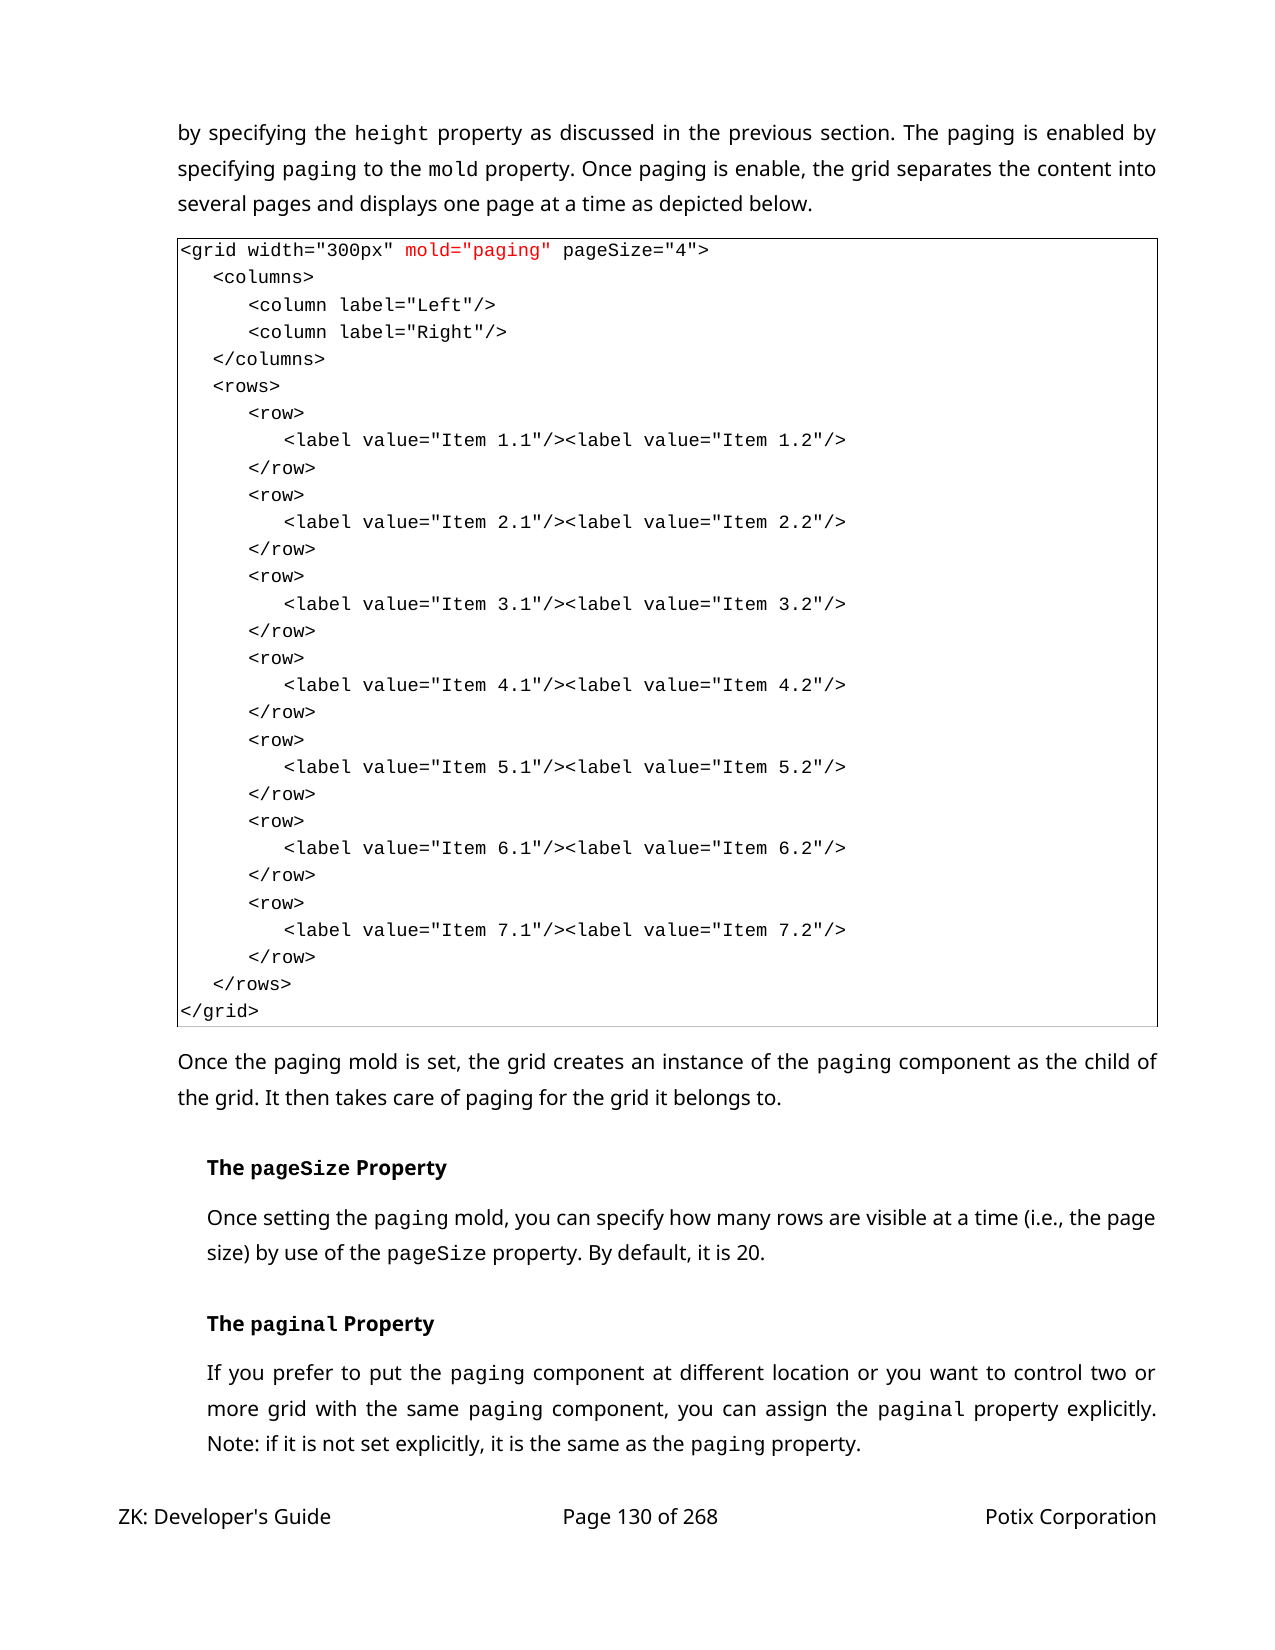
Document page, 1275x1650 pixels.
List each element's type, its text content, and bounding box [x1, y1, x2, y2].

text </grid> [178, 999, 1157, 1026]
text </row> [178, 619, 1157, 643]
text <row> [178, 483, 1157, 507]
text <label value="Item 6.1"/><label value="Item 6.2"/> [178, 836, 1157, 860]
text </rows> [178, 972, 1157, 996]
text <column label="Left"/> [178, 292, 1157, 317]
text <row> [178, 646, 1157, 670]
text Once setting the paging mold, you can specify how many rows are visible at a time (i.e., the page size) by use of the pageSize property. By default, it is 20. [207, 1203, 1157, 1267]
text </row> [178, 863, 1157, 888]
text <row> [178, 564, 1157, 588]
text </row> [178, 782, 1157, 806]
subtitle The paginal Property [207, 1309, 1157, 1338]
text </row> [178, 700, 1157, 724]
text <label value="Item 4.1"/><label value="Item 4.2"/> [178, 673, 1157, 697]
text <label value="Item 7.1"/><label value="Item 7.2"/> [178, 918, 1157, 942]
text <grid width="300px" mold="paging" pageSize="4"> [178, 239, 1157, 262]
text <row> [178, 401, 1157, 425]
text </row> [178, 537, 1157, 561]
text </row> [178, 456, 1157, 480]
text <row> [178, 809, 1157, 833]
text <rows> [178, 374, 1157, 398]
text by specifying the height property as discussed in the previous section. The paging is enabled by specifying paging to the mold property. Once paging is enable, the grid separates the content into several pages and displays one page at a time as depicted below. [177, 118, 1157, 217]
text <row> [178, 727, 1157, 752]
text <label value="Item 1.1"/><label value="Item 1.2"/> [178, 428, 1157, 453]
subtitle The pageSize Property [207, 1153, 1157, 1182]
text <label value="Item 2.1"/><label value="Item 2.2"/> [178, 510, 1157, 534]
text <row> [178, 891, 1157, 915]
text <label value="Item 5.1"/><label value="Item 5.2"/> [178, 754, 1157, 779]
text <columns> [178, 265, 1157, 289]
text </columns> [178, 347, 1157, 371]
text If you prefer to put the paging component at different location or you want to control two or more grid with the same paging component, you can assign the paginal property explicitly. Note: if it is not set explicitly, it is the same as the paging property. [207, 1358, 1157, 1458]
text </row> [178, 945, 1157, 969]
text <label value="Item 3.1"/><label value="Item 3.2"/> [178, 591, 1157, 616]
text <column label="Right"/> [178, 319, 1157, 344]
text Once the paging mold is set, the grid creates an instance of the paging component as the child of the grid. It then takes care of paging for the grid it belongs to. [177, 1047, 1157, 1111]
